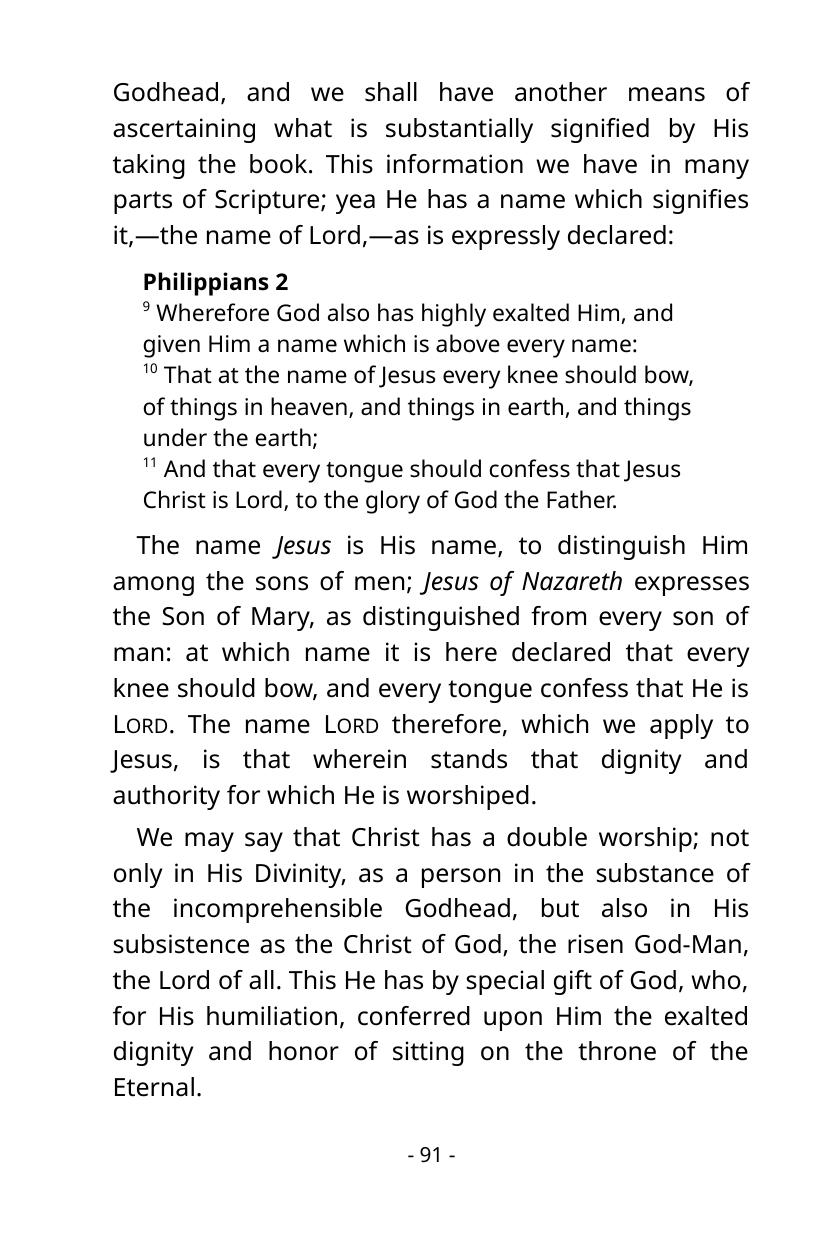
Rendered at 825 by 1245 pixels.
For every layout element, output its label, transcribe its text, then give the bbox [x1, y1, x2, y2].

text The name Jesus is His name, to distinguish Him among the sons of men; Jesus of Nazareth expresses the Son of Mary, as distinguished from every son of man: at which name it is here declared that every knee should bow, and every tongue confess that He is Lord. The name Lord therefore, which we apply to Jesus, is that wherein stands that dignity and authority for which He is worshiped. [112, 528, 750, 812]
text Philippians 2 [142, 266, 750, 297]
text 10 That at the name of Jesus every knee should bow, of things in heaven, and things in earth, and things under the earth; [142, 359, 720, 453]
text Godhead, and we shall have another means of ascertaining what is substantially signified by His taking the book. This information we have in many parts of Scripture; yea He has a name which signifies it,—the name of Lord,—as is expressly declared: [112, 75, 750, 252]
text We may say that Christ has a double worship; not only in His Divinity, as a person in the substance of the incomprehensible Godhead, but also in His subsistence as the Christ of God, the risen God-Man, the Lord of all. This He has by special gift of God, who, for His humiliation, conferred upon Him the exalted dignity and honor of sitting on the throne of the Eternal. [112, 819, 750, 1104]
text 9 Wherefore God also has highly exalted Him, and given Him a name which is above every name: [142, 297, 720, 359]
text 11 And that every tongue should confess that Jesus Christ is Lord, to the glory of God the Father. [142, 453, 720, 516]
